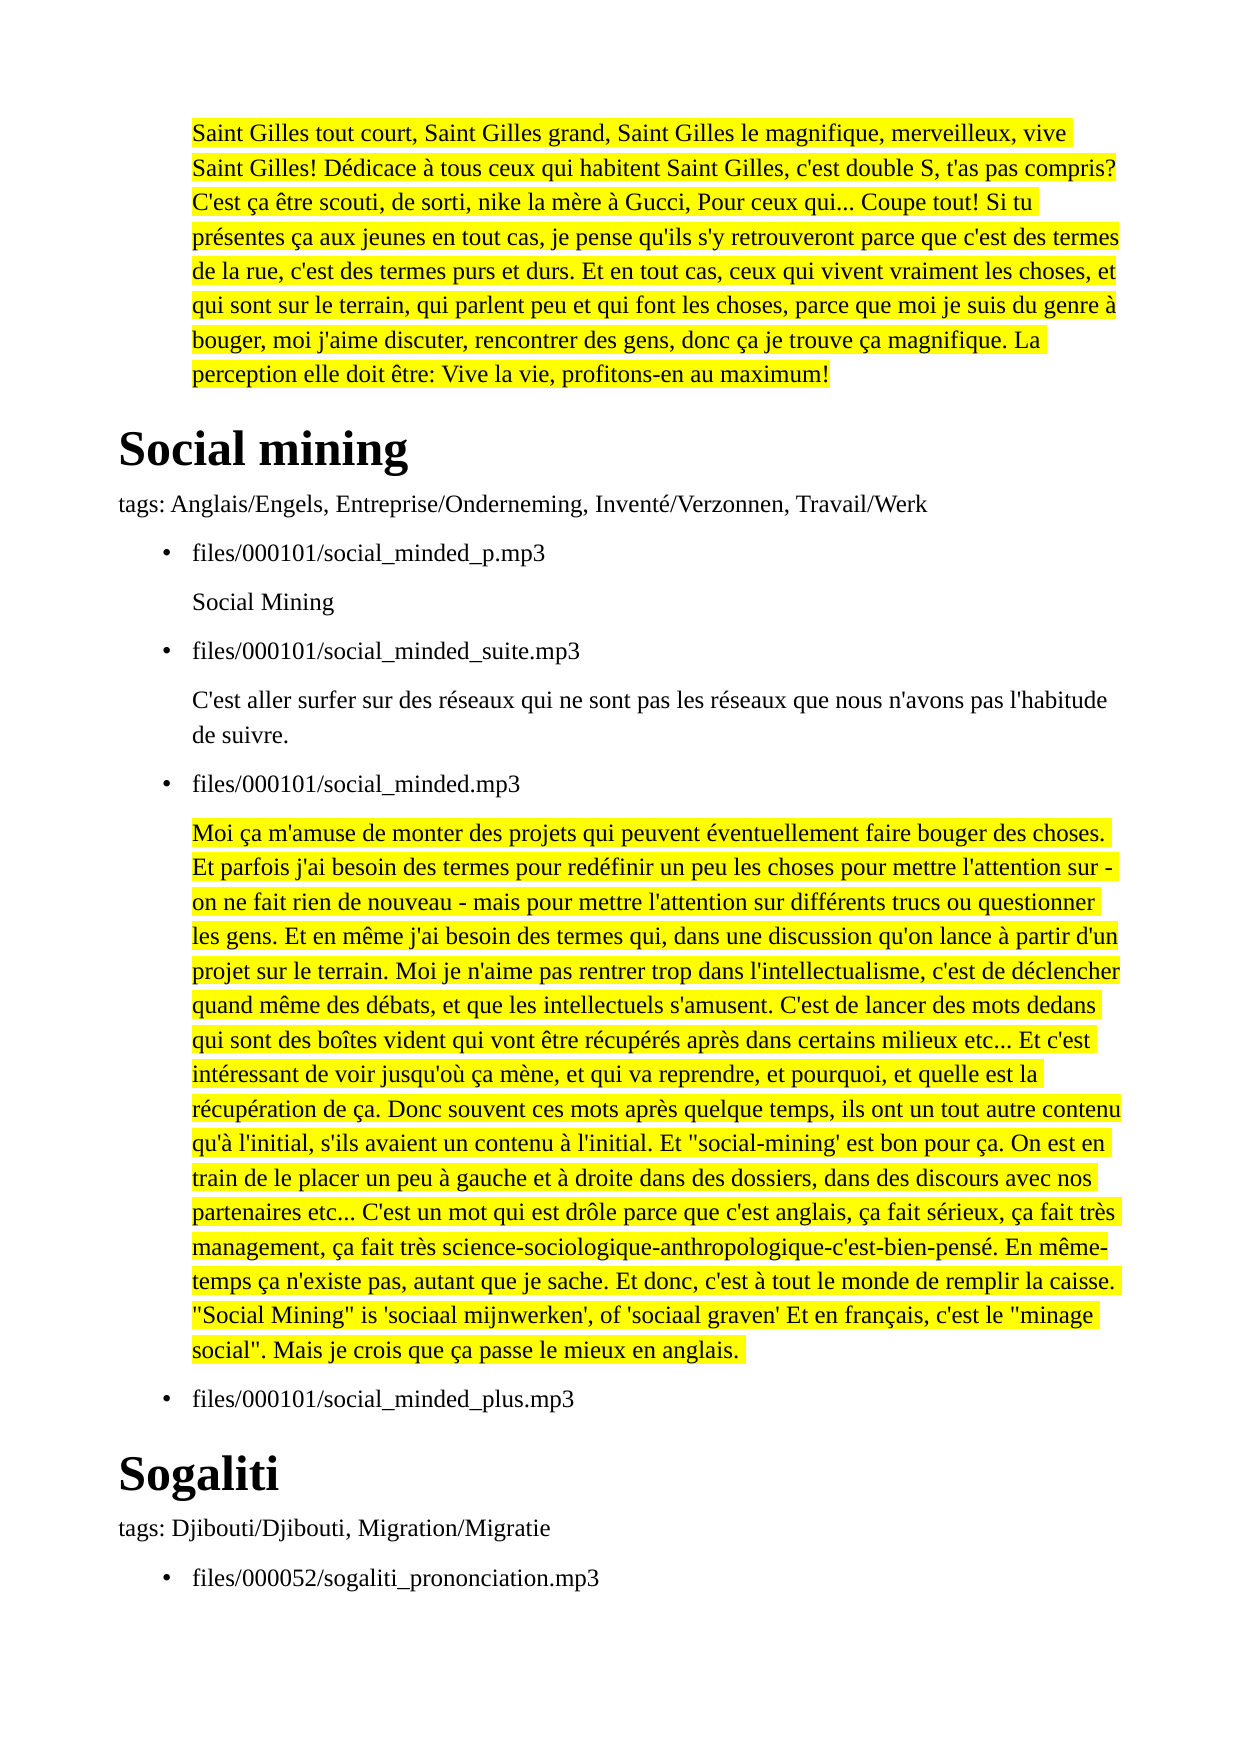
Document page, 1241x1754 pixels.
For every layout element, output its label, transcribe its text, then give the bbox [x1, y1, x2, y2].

list Saint Gilles tout court, Saint Gilles grand, Saint Gilles le magnifique, merveilleux, vive Saint Gilles! Dédicace à tous ceux qui habitent Saint Gilles, c'est double S, t'as pas compris? C'est ça être scouti, de sorti, nike la mère à Gucci, Pour ceux qui... Coupe tout! Si tu présentes ça aux jeunes en tout cas, je pense qu'ils s'y retrouveront parce que c'est des termes de la rue, c'est des termes purs et durs. Et en tout cas, ceux qui vivent vraiment les choses, et qui sont sur le terrain, qui parlent peu et qui font les choses, parce que moi je suis du genre à bouger, moi j'aime discuter, rencontrer des gens, donc ça je trouve ça magnifique. La perception elle doit être: Vive la vie, profitons-en au maximum! [162, 118, 1122, 388]
list files/000101/social_minded_suite.mp3 [162, 636, 1122, 665]
list Social Mining [162, 587, 1122, 616]
list files/000052/sogaliti_prononciation.mp3 [162, 1563, 1122, 1591]
list C'est aller surfer sur des réseaux qui ne sont pas les réseaux que nous n'avons pas l'habitude de suivre. [162, 685, 1122, 748]
list Moi ça m'amuse de monter des projets qui peuvent éventuellement faire bouger des choses. Et parfois j'ai besoin des termes pour redéfinir un peu les choses pour mettre l'attention sur - on ne fait rien de nouveau - mais pour mettre l'attention sur différents trucs ou questionner les gens. Et en même j'ai besoin des termes qui, dans une discussion qu'on lance à partir d'un projet sur le terrain. Moi je n'aime pas rentrer trop dans l'intellectualisme, c'est de déclencher quand même des débats, et que les intellectuels s'amusent. C'est de lancer des mots dedans qui sont des boîtes vident qui vont être récupérés après dans certains milieux etc... Et c'est intéressant de voir jusqu'où ça mène, et qui va reprendre, et pourquoi, et quelle est la récupération de ça. Donc souvent ces mots après quelque temps, ils ont un tout autre contenu qu'à l'initial, s'ils avaient un contenu à l'initial. Et "social-mining' est bon pour ça. On est en train de le placer un peu à gauche et à droite dans des dossiers, dans des discours avec nos partenaires etc... C'est un mot qui est drôle parce que c'est anglais, ça fait sérieux, ça fait très management, ça fait très science-sociologique-anthropologique-c'est-bien-pensé. En même-temps ça n'existe pas, autant que je sache. Et donc, c'est à tout le monde de remplir la caisse. "Social Mining" is 'sociaal mijnwerken', of 'sociaal graven' Et en français, c'est le "minage social". Mais je crois que ça passe le mieux en anglais. [162, 818, 1122, 1364]
text tags: Djibouti/Djibouti, Migration/Migratie [118, 1513, 1122, 1542]
text tags: Anglais/Engels, Entreprise/Onderneming, Inventé/Verzonnen, Travail/Werk [118, 489, 1122, 518]
subtitle Social mining [118, 419, 1122, 476]
list files/000101/social_minded.mp3 [162, 769, 1122, 797]
list files/000101/social_minded_plus.mp3 [162, 1384, 1122, 1413]
list files/000101/social_minded_p.mp3 [162, 538, 1122, 567]
subtitle Sogaliti [118, 1443, 1122, 1501]
